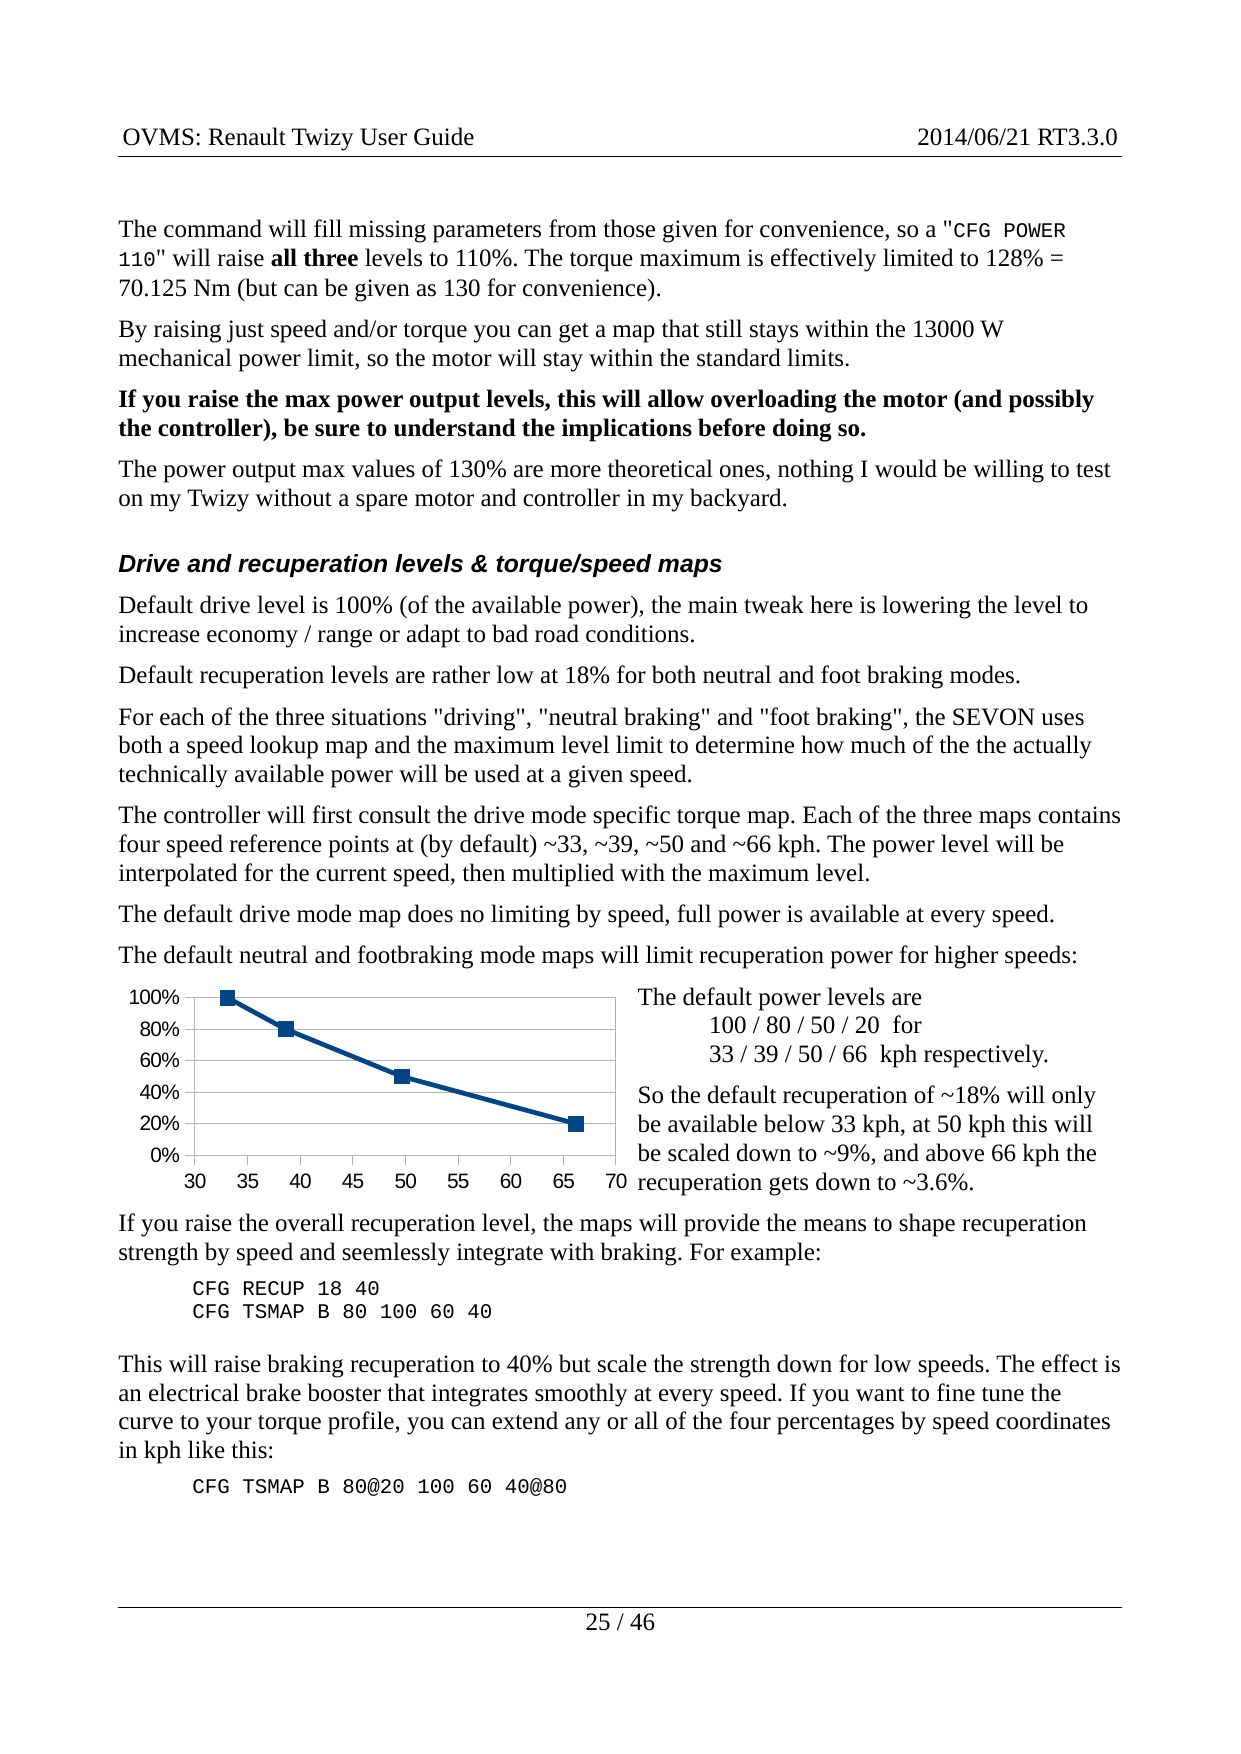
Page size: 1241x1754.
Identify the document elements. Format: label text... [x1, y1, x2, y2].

subtitle Drive and recuperation levels & torque/speed maps [118, 549, 1122, 578]
text By raising just speed and/or torque you can get a map that still stays within the 13000 W mechanical power limit, so the motor will stay within the standard limits. [118, 314, 1122, 372]
text So the default recuperation of ~18% will only be available below 33 kph, at 50 kph this will be scaled down to ~9%, and above 66 kph the recuperation gets down to ~3.6%. [638, 1080, 1122, 1195]
text This will raise braking recuperation to 40% but scale the strength down for low speeds. The effect is an electrical brake booster that integrates smoothly at every speed. If you want to fine tune the curve to your torque profile, you can extend any or all of the four percentages by speed coordinates in kph like this: [118, 1349, 1122, 1464]
text The default power levels are 100 / 80 / 50 / 20 for 33 / 39 / 50 / 66 kph respectively. [638, 982, 1122, 1068]
text CFG RECUP 18 40 CFG TSMAP B 80 100 60 40 [192, 1278, 1122, 1349]
text Default recuperation levels are rather low at 18% for both neutral and foot braking modes. [118, 660, 1122, 689]
text If you raise the overall recuperation level, the maps will provide the means to shape recuperation strength by speed and seemlessly integrate with braking. For example: [118, 1208, 1122, 1265]
text The default drive mode map does no limiting by speed, full power is available at every speed. [118, 899, 1122, 928]
text The command will fill missing parameters from those given for convenience, so a "CFG POWER 110" will raise all three levels to 110%. The torque maximum is effectively limited to 128% = 70.125 Nm (but can be given as 130 for convenience). [118, 214, 1122, 302]
text CFG TSMAP B 80@20 100 60 40@80 [192, 1476, 1122, 1524]
text The default neutral and footbraking mode maps will limit recuperation power for higher speeds: [118, 940, 1122, 969]
text The power output max values of 130% are more theoretical ones, nothing I would be willing to test on my Twizy without a spare motor and controller in my backyard. [118, 454, 1122, 512]
text For each of the three situations "driving", "neutral braking" and "foot braking", the SEVON uses both a speed lookup map and the maximum level limit to determine how much of the the actually technically available power will be used at a given speed. [118, 702, 1122, 788]
text If you raise the max power output levels, this will allow overloading the motor (and possibly the controller), be sure to understand the implications before doing so. [118, 384, 1122, 442]
text Default drive level is 100% (of the available power), the main tweak here is lowering the level to increase economy / range or adapt to bad road conditions. [118, 590, 1122, 648]
text The controller will first consult the drive mode specific torque map. Each of the three maps contains four speed reference points at (by default) ~33, ~39, ~50 and ~66 kph. The power level will be interpolated for the current speed, then multiplied with the maximum level. [118, 800, 1122, 887]
